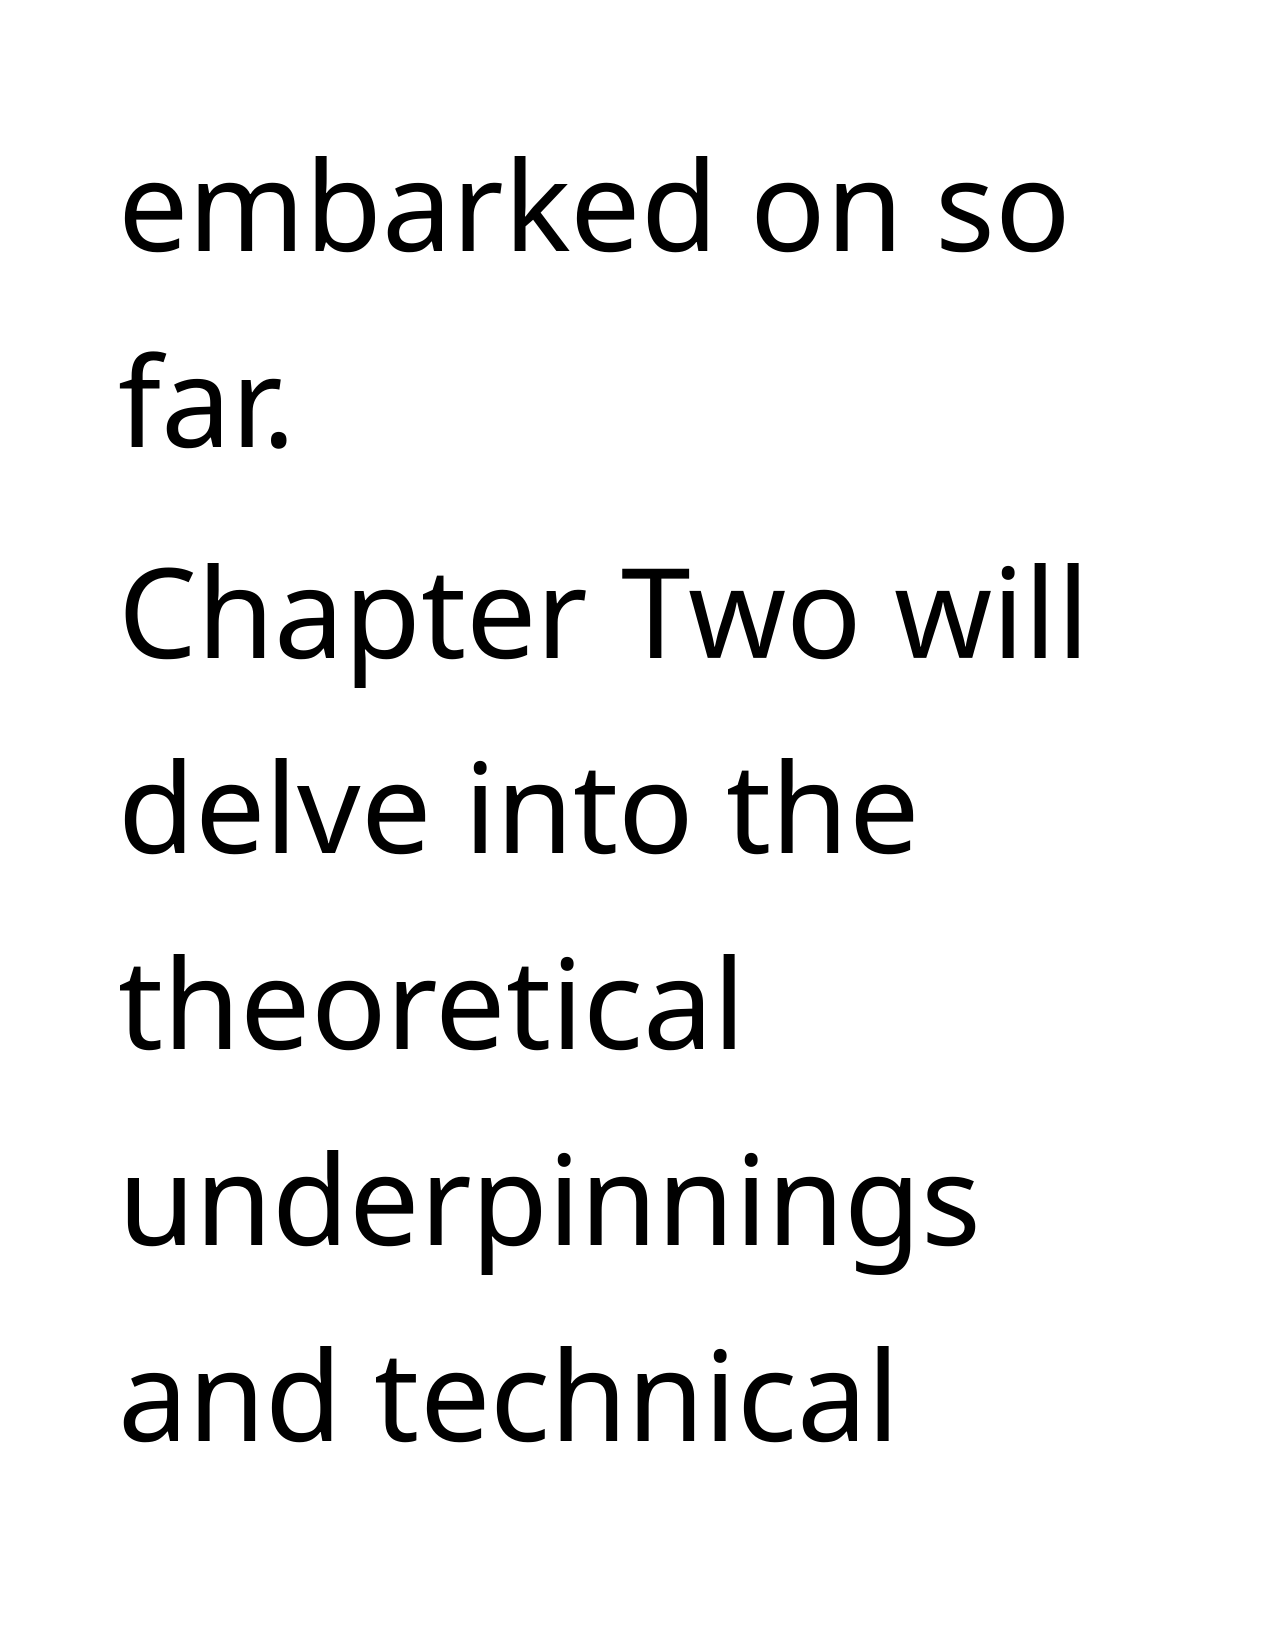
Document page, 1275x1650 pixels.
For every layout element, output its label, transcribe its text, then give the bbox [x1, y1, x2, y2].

text Chapter Two will delve into the theoretical underpinnings and technical [118, 524, 1157, 1478]
text embarked on so far. [118, 118, 1157, 484]
